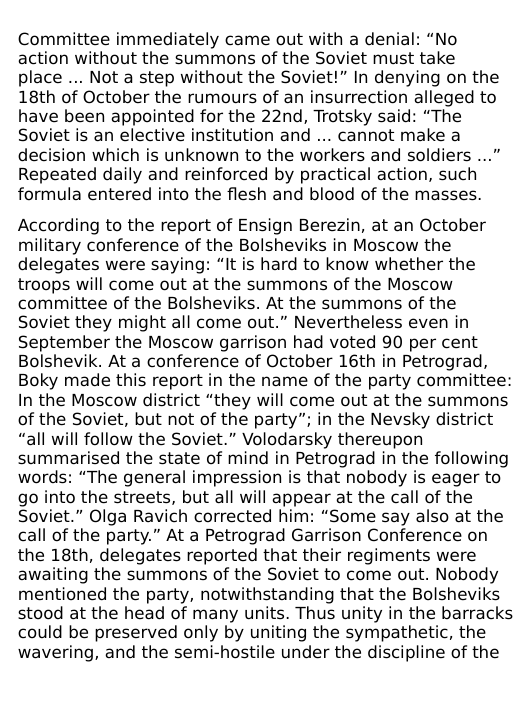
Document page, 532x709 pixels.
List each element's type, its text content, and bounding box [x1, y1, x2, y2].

text Committee immediately came out with a denial: “No action without the summons of the Soviet must take place ... Not a step without the Soviet!” In denying on the 18th of October the rumours of an insurrection alleged to have been appointed for the 22nd, Trotsky said: “The Soviet is an elective institution and ... cannot make a decision which is unknown to the workers and soldiers ...” Repeated daily and reinforced by practical action, such formula entered into the flesh and blood of the masses. [18, 29, 514, 204]
text According to the report of Ensign Berezin, at an October military conference of the Bolsheviks in Moscow the delegates were saying: “It is hard to know whether the troops will come out at the summons of the Moscow committee of the Bolsheviks. At the summons of the Soviet they might all come out.” Nevertheless even in September the Moscow garrison had voted 90 per cent Bolshevik. At a conference of October 16th in Petrograd, Boky made this report in the name of the party committee: In the Moscow district “they will come out at the summons of the Soviet, but not of the party”; in the Nevsky district “all will follow the Soviet.” Volodarsky thereupon summarised the state of mind in Petrograd in the following words: “The general impression is that nobody is eager to go into the streets, but all will appear at the call of the Soviet.” Olga Ravich corrected him: “Some say also at the call of the party.” At a Petrograd Garrison Conference on the 18th, delegates reported that their regiments were awaiting the summons of the Soviet to come out. Nobody mentioned the party, notwithstanding that the Bolsheviks stood at the head of many units. Thus unity in the barracks could be preserved only by uniting the sympathetic, the wavering, and the semi-hostile under the discipline of the [18, 216, 514, 662]
